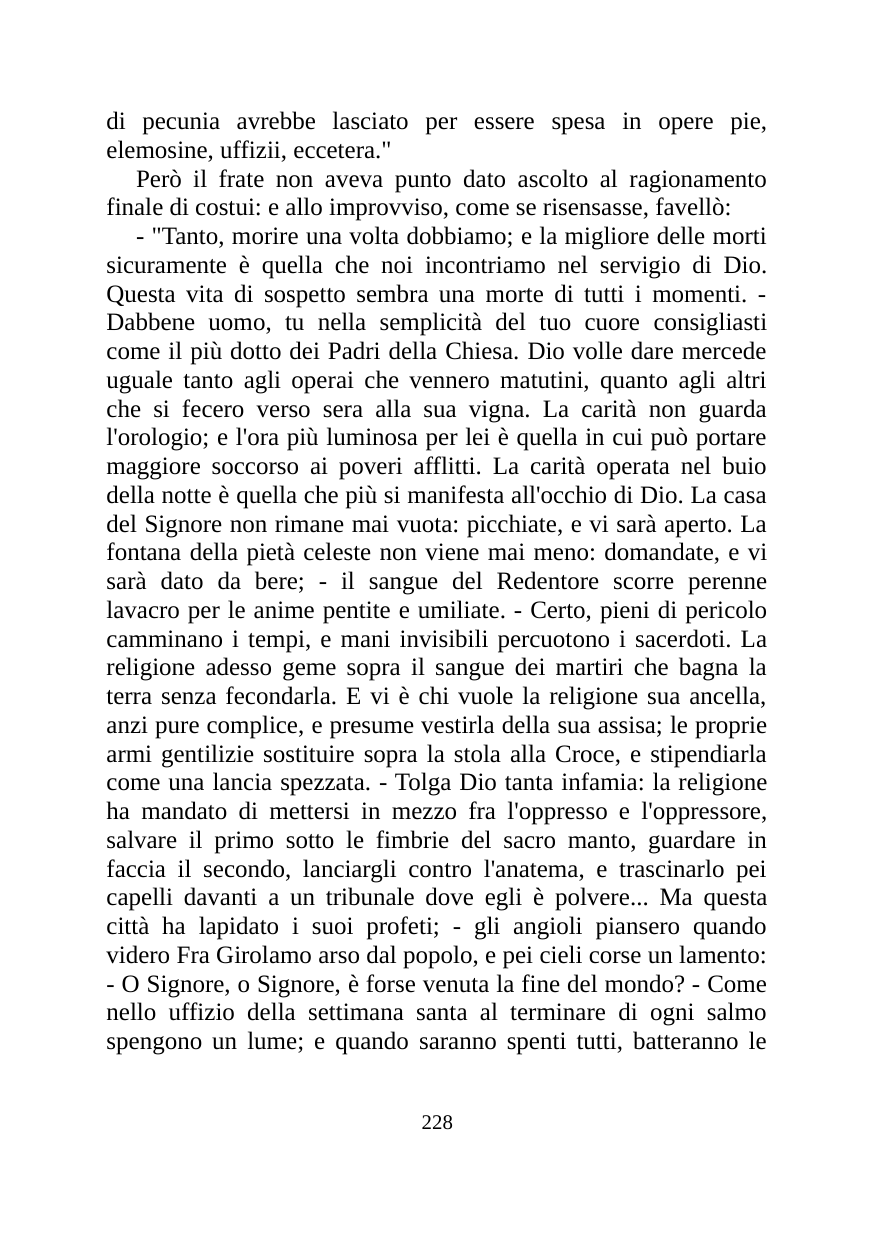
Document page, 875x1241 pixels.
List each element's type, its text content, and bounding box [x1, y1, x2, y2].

text Però il frate non aveva punto dato ascolto al ragionamento finale di costui: e allo improvviso, come se risensasse, favellò: [106, 164, 768, 221]
text di pecunia avrebbe lasciato per essere spesa in opere pie, elemosine, uffizii, eccetera." [106, 106, 768, 164]
text - "Tanto, morire una volta dobbiamo; e la migliore delle morti sicuramente è quella che noi incontriamo nel servigio di Dio. Questa vita di sospetto sembra una morte di tutti i momenti. - Dabbene uomo, tu nella semplicità del tuo cuore consigliasti come il più dotto dei Padri della Chiesa. Dio volle dare mercede uguale tanto agli operai che vennero matutini, quanto agli altri che si fecero verso sera alla sua vigna. La carità non guarda l'orologio; e l'ora più luminosa per lei è quella in cui può portare maggiore soccorso ai poveri afflitti. La carità operata nel buio della notte è quella che più si manifesta all'occhio di Dio. La casa del Signore non rimane mai vuota: picchiate, e vi sarà aperto. La fontana della pietà celeste non viene mai meno: domandate, e vi sarà dato da bere; - il sangue del Redentore scorre perenne lavacro per le anime pentite e umiliate. - Certo, pieni di pericolo camminano i tempi, e mani invisibili percuotono i sacerdoti. La religione adesso geme sopra il sangue dei martiri che bagna la terra senza fecondarla. E vi è chi vuole la religione sua ancella, anzi pure complice, e presume vestirla della sua assisa; le proprie armi gentilizie sostituire sopra la stola alla Croce, e stipendiarla come una lancia spezzata. - Tolga Dio tanta infamia: la religione ha mandato di mettersi in mezzo fra l'oppresso e l'oppressore, salvare il primo sotto le fimbrie del sacro manto, guardare in faccia il secondo, lanciargli contro l'anatema, e trascinarlo pei capelli davanti a un tribunale dove egli è polvere... Ma questa città ha lapidato i suoi profeti; - gli angioli piansero quando videro Fra Girolamo arso dal popolo, e pei cieli corse un lamento: - O Signore, o Signore, è forse venuta la fine del mondo? - Come nello uffizio della settimana santa al terminare di ogni salmo spengono un lume; e quando saranno spenti tutti, batteranno le [106, 221, 768, 1055]
